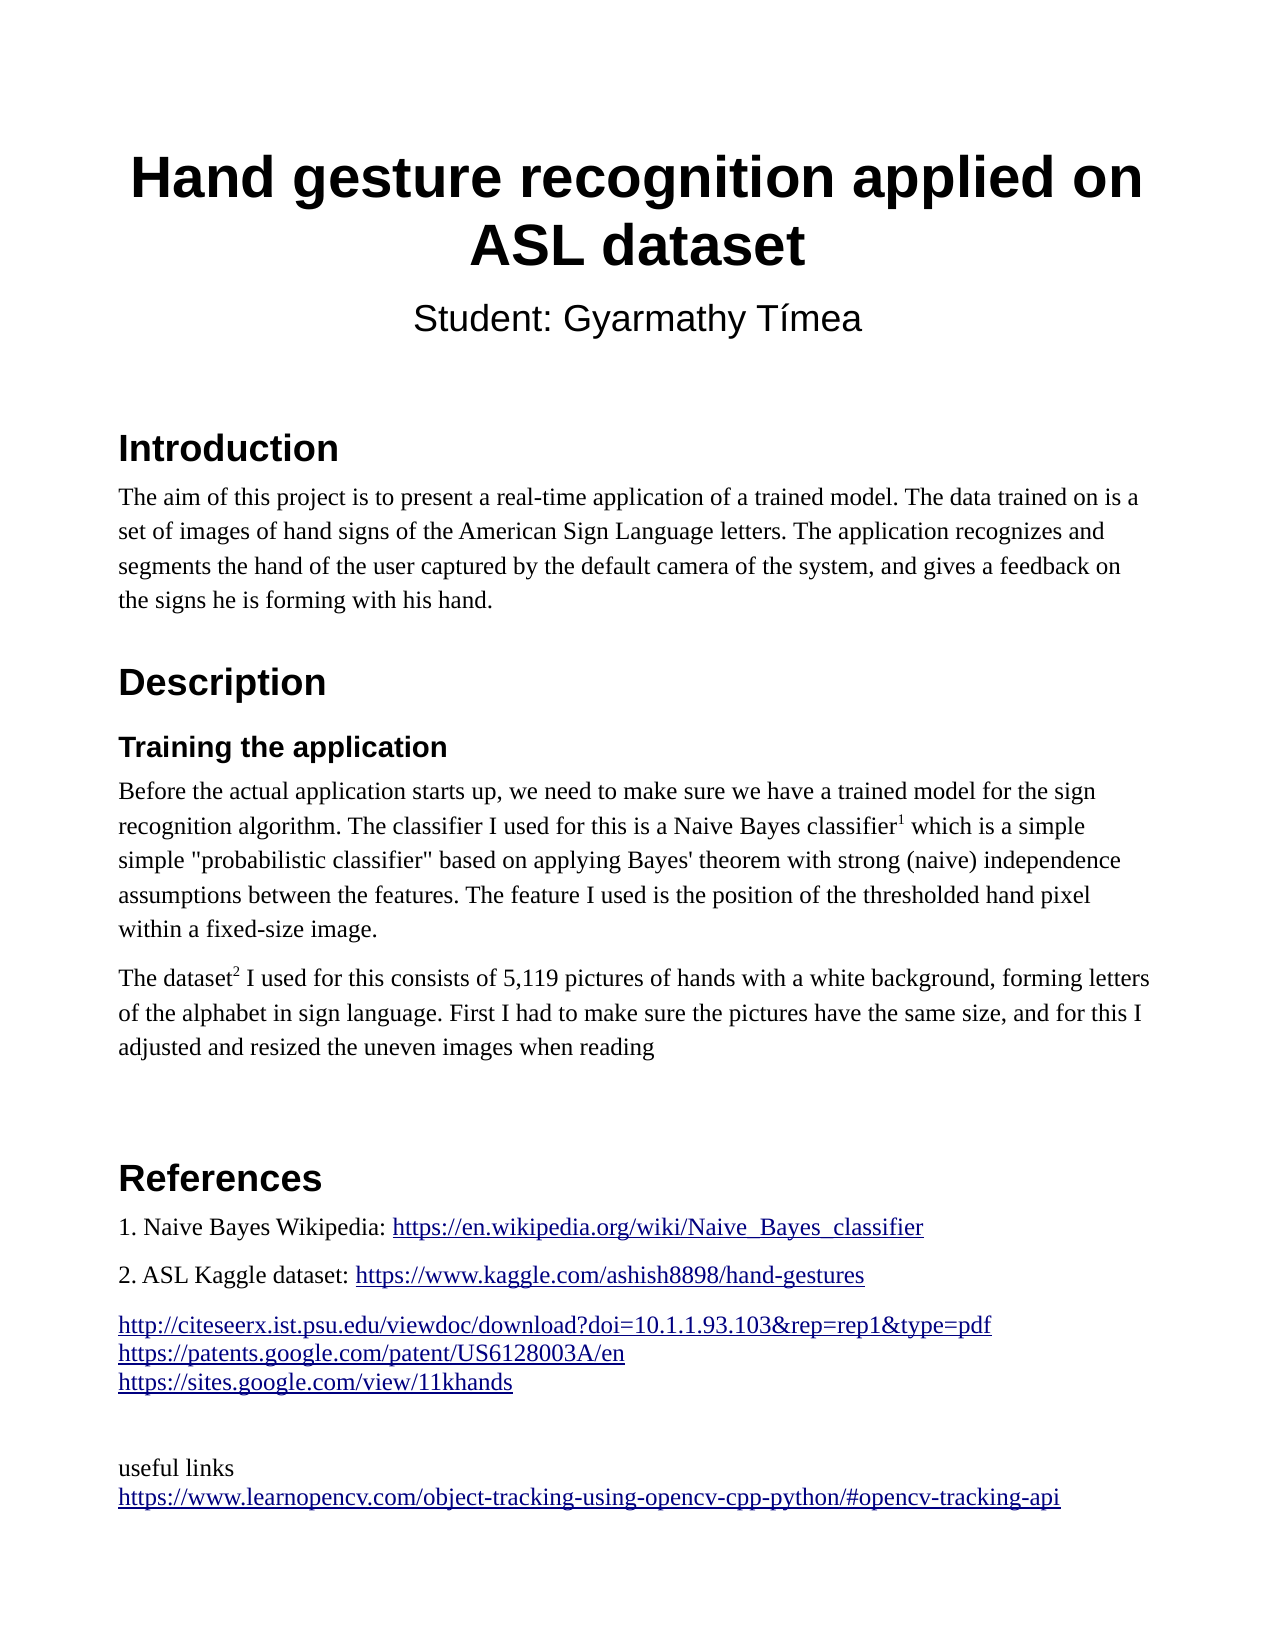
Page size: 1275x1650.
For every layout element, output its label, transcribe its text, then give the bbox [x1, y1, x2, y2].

subtitle Training the application [118, 730, 1157, 764]
text 2. ASL Kaggle dataset: https://www.kaggle.com/ashish8898/hand-gestures [118, 1261, 1157, 1289]
text https://sites.google.com/view/11khands [118, 1367, 1157, 1396]
text https://patents.google.com/patent/US6128003A/en [118, 1338, 1157, 1367]
subtitle Description [118, 659, 1157, 703]
text The aim of this project is to present a real-time application of a trained model. The data trained on is a set of images of hand signs of the American Sign Language letters. The application recognizes and segments the hand of the user captured by the default camera of the system, and gives a feedback on the signs he is forming with his hand. [118, 482, 1157, 614]
text useful links [118, 1453, 1157, 1482]
text The dataset2 I used for this consists of 5,119 pictures of hands with a white background, forming letters of the alphabet in sign language. First I had to make sure the pictures have the same size, and for this I adjusted and resized the uneven images when reading [118, 963, 1157, 1061]
subtitle Introduction [118, 426, 1157, 469]
text 1. Naive Bayes Wikipedia: https://en.wikipedia.org/wiki/Naive_Bayes_classifier [118, 1212, 1157, 1240]
text http://citeseerx.ist.psu.edu/viewdoc/download?doi=10.1.1.93.103&rep=rep1&type=pdf [118, 1310, 1157, 1338]
text https://www.learnopencv.com/object-tracking-using-opencv-cpp-python/#opencv-tracking-api [118, 1482, 1157, 1511]
subtitle References [118, 1155, 1157, 1199]
text Before the actual application starts up, we need to make sure we have a trained model for the sign recognition algorithm. The classifier I used for this is a Naive Bayes classifier1 which is a simple simple "probabilistic classifier" based on applying Bayes' theorem with strong (naive) independence assumptions between the features. The feature I used is the position of the thresholded hand pixel within a fixed-size image. [118, 776, 1157, 943]
title Hand gesture recognition applied on ASL dataset [118, 143, 1157, 277]
subtitle Student: Gyarmathy Tímea [118, 296, 1157, 339]
